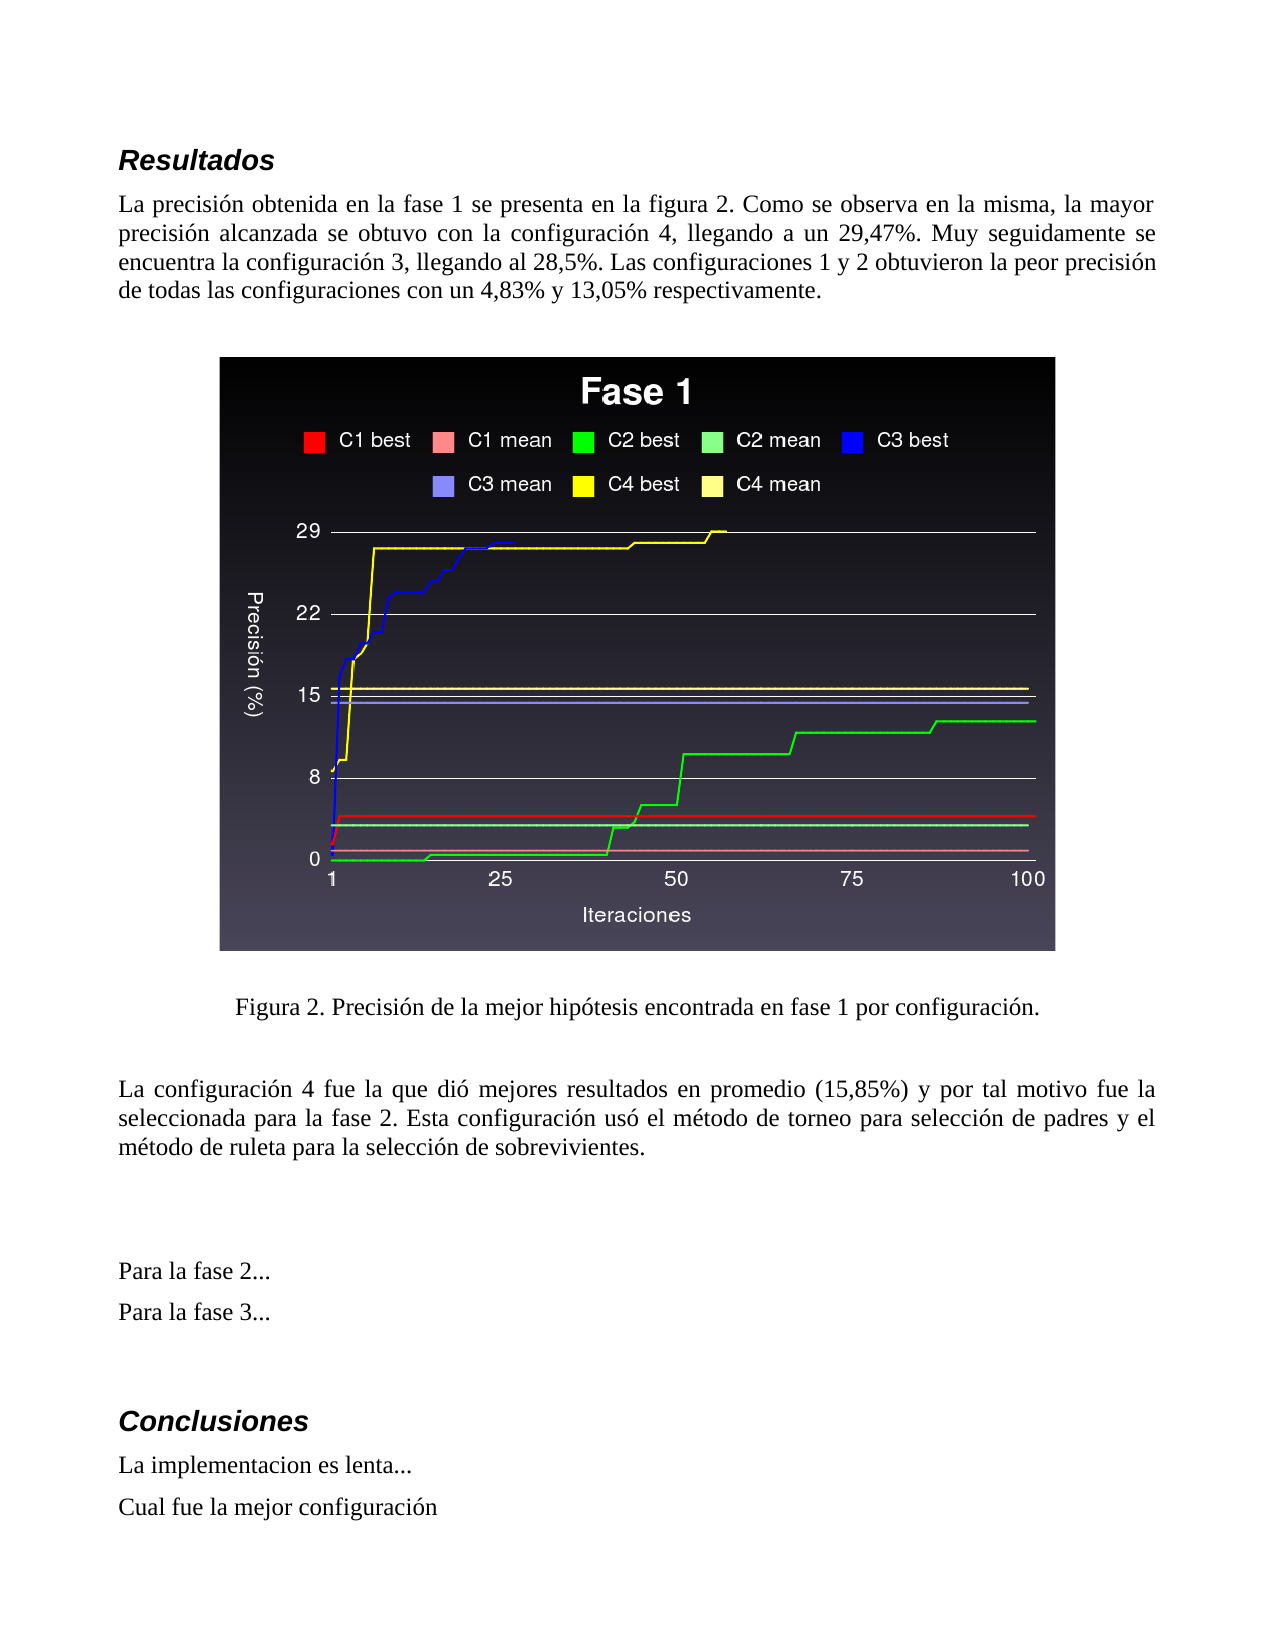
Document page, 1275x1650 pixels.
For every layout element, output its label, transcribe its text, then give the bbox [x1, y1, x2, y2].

text La precisión obtenida en la fase 1 se presenta en la figura 2. Como se observa en la misma, la mayor precisión alcanzada se obtuvo con la configuración 4, llegando a un 29,47%. Muy seguidamente se encuentra la configuración 3, llegando al 28,5%. Las configuraciones 1 y 2 obtuvieron la peor precisión de todas las configuraciones con un 4,83% y 13,05% respectivamente. [118, 189, 1157, 304]
text Cual fue la mejor configuración [118, 1492, 1157, 1521]
text La configuración 4 fue la que dió mejores resultados en promedio (15,85%) y por tal motivo fue la seleccionada para la fase 2. Esta configuración usó el método de torneo para selección de padres y el método de ruleta para la selección de sobrevivientes. [118, 1074, 1157, 1161]
text Figura 2. Precisión de la mejor hipótesis encontrada en fase 1 por configuración. [118, 992, 1157, 1021]
text La implementacion es lenta... [118, 1451, 1157, 1479]
subtitle Resultados [118, 143, 1157, 177]
text Para la fase 3... [118, 1297, 1157, 1326]
text Para la fase 2... [118, 1256, 1157, 1284]
subtitle Conclusiones [118, 1404, 1157, 1438]
picture [219, 357, 1056, 951]
